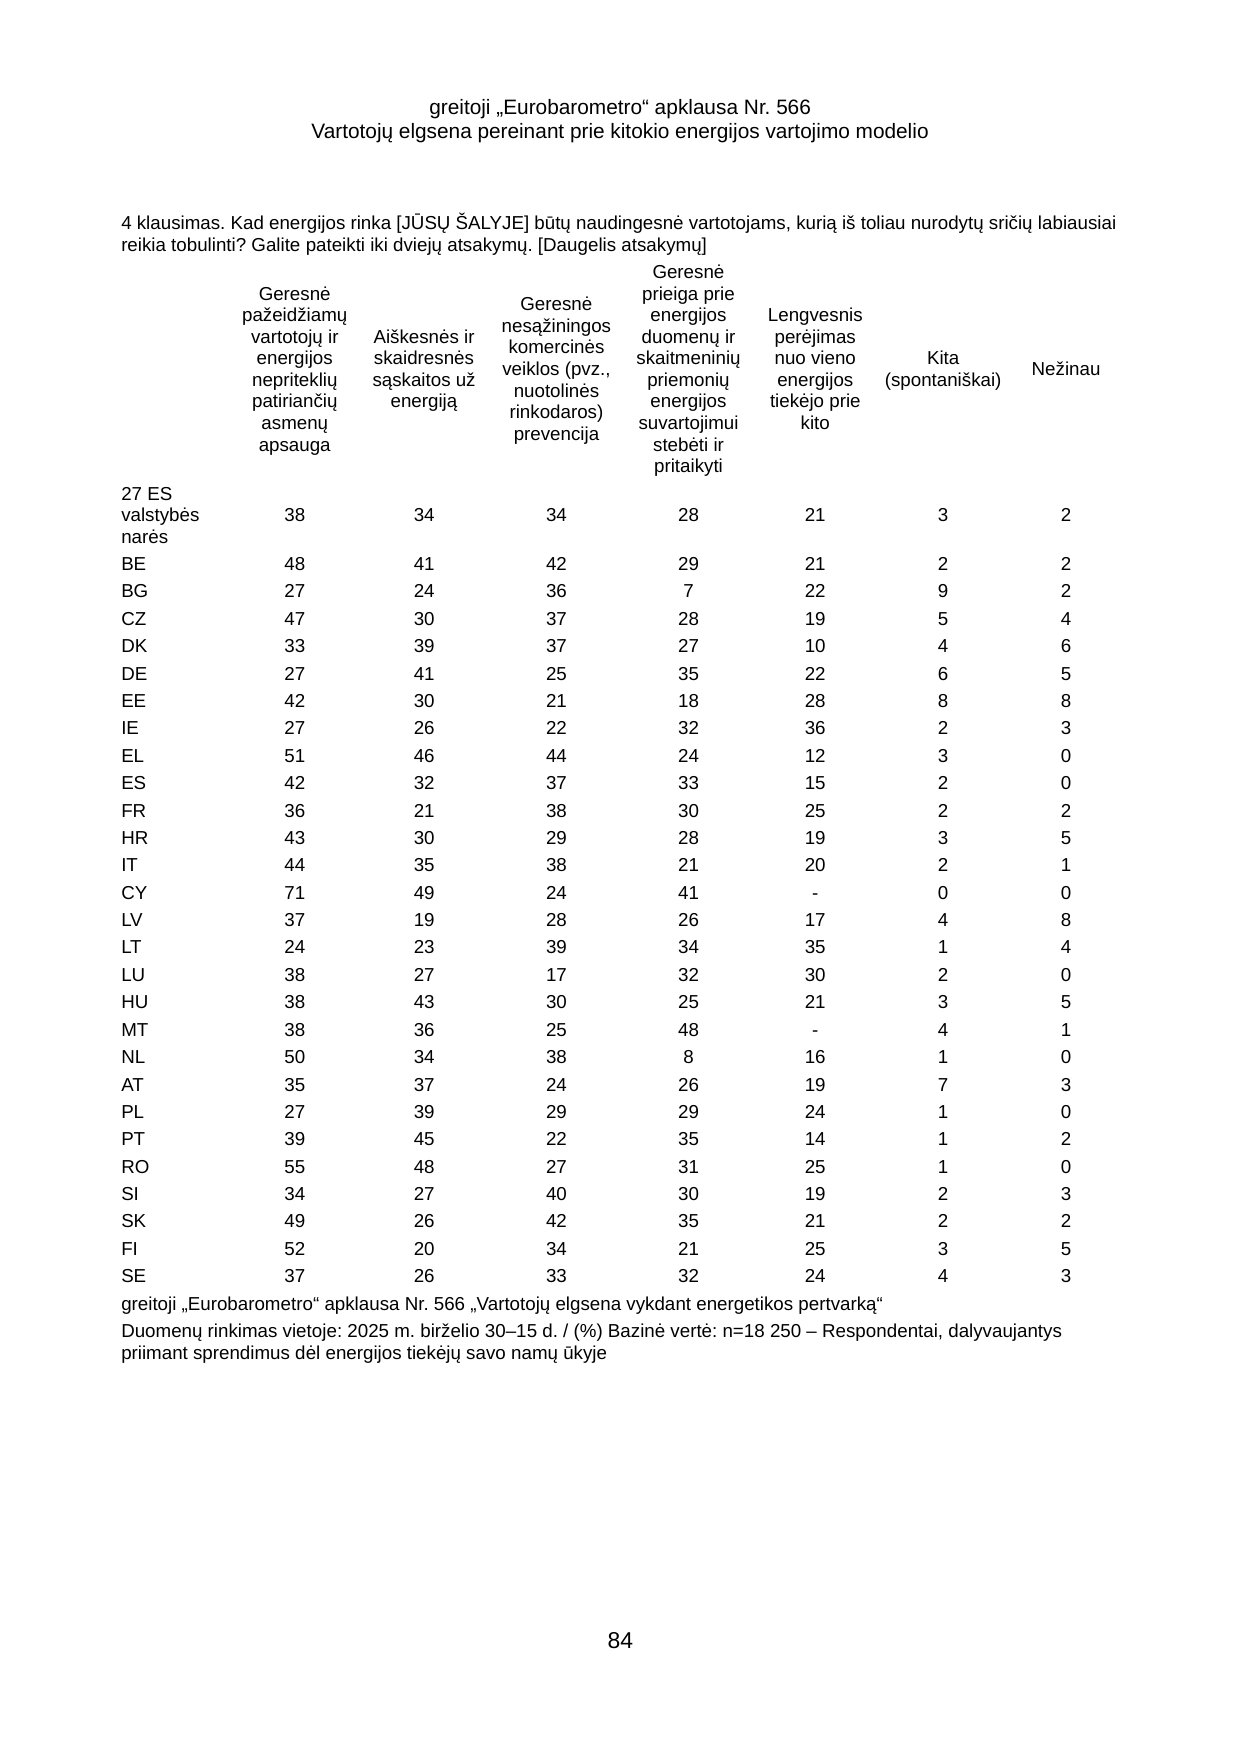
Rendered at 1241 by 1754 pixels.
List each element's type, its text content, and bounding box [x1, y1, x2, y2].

table_cell LT [118, 934, 231, 961]
table_cell 10 [754, 632, 876, 659]
table_cell 2 [1010, 577, 1122, 605]
table_cell 3 [1010, 1180, 1122, 1207]
table_cell 3 [876, 479, 1009, 550]
table_cell 41 [358, 660, 490, 687]
table_cell 16 [754, 1043, 876, 1070]
table_cell 19 [754, 824, 876, 851]
table_cell 21 [754, 988, 876, 1016]
table_cell 4 [876, 1262, 1009, 1289]
table_cell Geresnė prieiga prie energijos duomenų ir skaitmeninių priemonių energijos suvartojimui stebėti ir pritaikyti [623, 258, 754, 479]
table_cell 19 [754, 1180, 876, 1207]
table_header 4 klausimas. Kad energijos rinka [JŪSŲ ŠALYJE] būtų naudingesnė vartotojams, kurią iš toliau nurodytų sričių labiausiai reikia tobulinti? Galite pateikti iki dviejų atsakymų. [Daugelis atsakymų] [118, 209, 1122, 258]
table_cell 24 [231, 934, 358, 961]
table_cell 27 [358, 961, 490, 988]
table_cell 29 [490, 1098, 623, 1125]
table_cell 32 [623, 1262, 754, 1289]
table_cell 44 [231, 851, 358, 879]
table_cell MT [118, 1016, 231, 1043]
table_cell 28 [623, 605, 754, 632]
table_cell 34 [490, 1235, 623, 1262]
table_cell 25 [490, 1016, 623, 1043]
table_cell DK [118, 632, 231, 659]
table_cell 27 [490, 1153, 623, 1180]
table_cell 4 [876, 906, 1009, 933]
table_cell 43 [231, 824, 358, 851]
table_cell 2 [876, 961, 1009, 988]
table_cell 15 [754, 769, 876, 796]
table_cell 14 [754, 1125, 876, 1153]
table_cell 34 [490, 479, 623, 550]
table_cell 26 [358, 714, 490, 742]
table_cell 1 [1010, 851, 1122, 879]
table_cell 30 [754, 961, 876, 988]
table_cell 50 [231, 1043, 358, 1070]
table_cell 22 [490, 714, 623, 742]
table_cell 34 [231, 1180, 358, 1207]
table_cell 5 [1010, 988, 1122, 1016]
table_cell 30 [490, 988, 623, 1016]
table_cell 36 [231, 796, 358, 824]
table_cell 25 [623, 988, 754, 1016]
table_cell 30 [623, 1180, 754, 1207]
table_cell 51 [231, 742, 358, 769]
table_cell 35 [623, 1208, 754, 1235]
table_cell 22 [490, 1125, 623, 1153]
table_cell EE [118, 687, 231, 714]
table_cell 2 [876, 851, 1009, 879]
table_cell SK [118, 1208, 231, 1235]
table_cell 29 [623, 550, 754, 577]
table_cell 2 [876, 1208, 1009, 1235]
table_cell 30 [358, 824, 490, 851]
table_cell 17 [490, 961, 623, 988]
table_cell 38 [231, 1016, 358, 1043]
table_cell 21 [754, 479, 876, 550]
table_cell 20 [358, 1235, 490, 1262]
table_cell 28 [754, 687, 876, 714]
table_cell Nežinau [1010, 258, 1122, 479]
table_cell 3 [1010, 1070, 1122, 1098]
table_cell 38 [490, 796, 623, 824]
table_cell ES [118, 769, 231, 796]
table_cell BG [118, 577, 231, 605]
table_cell 19 [358, 906, 490, 933]
table_cell Lengvesnis perėjimas nuo vieno energijos tiekėjo prie kito [754, 258, 876, 479]
table_cell 3 [876, 742, 1009, 769]
table_cell 27 [358, 1180, 490, 1207]
table_cell 49 [358, 879, 490, 906]
table_cell 31 [623, 1153, 754, 1180]
table_cell FR [118, 796, 231, 824]
table_cell 37 [231, 1262, 358, 1289]
table_cell 20 [754, 851, 876, 879]
table_cell 37 [358, 1070, 490, 1098]
table_cell 48 [358, 1153, 490, 1180]
table_cell 0 [1010, 1043, 1122, 1070]
table_cell 48 [231, 550, 358, 577]
table_cell 35 [231, 1070, 358, 1098]
table_cell 37 [231, 906, 358, 933]
table_cell 22 [754, 660, 876, 687]
table_cell 38 [490, 851, 623, 879]
table_cell 17 [754, 906, 876, 933]
table_cell 27 [231, 1098, 358, 1125]
table_cell HU [118, 988, 231, 1016]
table_cell 39 [358, 1098, 490, 1125]
table_cell 32 [358, 769, 490, 796]
table_cell 36 [358, 1016, 490, 1043]
table_cell 44 [490, 742, 623, 769]
table_cell 27 [231, 577, 358, 605]
table_cell 3 [1010, 714, 1122, 742]
table_cell 6 [1010, 632, 1122, 659]
table_cell 1 [876, 1125, 1009, 1153]
table_cell 28 [623, 479, 754, 550]
table_cell 9 [876, 577, 1009, 605]
table_cell 1 [876, 934, 1009, 961]
table_cell 42 [490, 550, 623, 577]
table_cell 18 [623, 687, 754, 714]
table_cell 39 [490, 934, 623, 961]
table_cell LU [118, 961, 231, 988]
table_cell 1 [876, 1098, 1009, 1125]
table_cell 24 [754, 1262, 876, 1289]
table_cell Geresnė pažeidžiamų vartotojų ir energijos nepriteklių patiriančių asmenų apsauga [231, 258, 358, 479]
table_cell 2 [1010, 1208, 1122, 1235]
table_cell 21 [623, 1235, 754, 1262]
table_cell LV [118, 906, 231, 933]
table_cell PT [118, 1125, 231, 1153]
table_cell 33 [231, 632, 358, 659]
table_cell 7 [876, 1070, 1009, 1098]
table_cell 27 [231, 660, 358, 687]
table_cell 1 [1010, 1016, 1122, 1043]
table_cell 34 [358, 479, 490, 550]
table_cell - [754, 1016, 876, 1043]
table_cell 24 [358, 577, 490, 605]
table_cell 35 [358, 851, 490, 879]
table_cell CY [118, 879, 231, 906]
table_cell 23 [358, 934, 490, 961]
table_cell PL [118, 1098, 231, 1125]
table_cell 5 [876, 605, 1009, 632]
table_cell 4 [876, 632, 1009, 659]
table_cell 2 [1010, 796, 1122, 824]
table_cell 55 [231, 1153, 358, 1180]
table_cell 42 [231, 769, 358, 796]
table_cell 21 [754, 550, 876, 577]
table_cell 21 [623, 851, 754, 879]
table_cell 35 [623, 660, 754, 687]
table_cell 24 [490, 879, 623, 906]
table_cell Geresnė nesąžiningos komercinės veiklos (pvz., nuotolinės rinkodaros) prevencija [490, 258, 623, 479]
table_cell 2 [876, 769, 1009, 796]
table_cell IE [118, 714, 231, 742]
table_cell AT [118, 1070, 231, 1098]
table_cell 32 [623, 961, 754, 988]
table_cell 2 [876, 714, 1009, 742]
table_cell 5 [1010, 1235, 1122, 1262]
table_cell 3 [1010, 1262, 1122, 1289]
table_cell 34 [623, 934, 754, 961]
table_cell 8 [1010, 687, 1122, 714]
table_cell 36 [490, 577, 623, 605]
table_cell SE [118, 1262, 231, 1289]
table_cell HR [118, 824, 231, 851]
table_cell 25 [754, 1153, 876, 1180]
table_cell 37 [490, 605, 623, 632]
table_cell 37 [490, 632, 623, 659]
table_cell 43 [358, 988, 490, 1016]
table_cell 27 [231, 714, 358, 742]
table_cell 24 [490, 1070, 623, 1098]
table_cell 27 ES valstybės narės [118, 479, 231, 550]
table_cell 38 [490, 1043, 623, 1070]
table_cell 0 [1010, 769, 1122, 796]
table_cell 2 [876, 796, 1009, 824]
table_cell FI [118, 1235, 231, 1262]
table_cell 41 [358, 550, 490, 577]
table_cell 33 [623, 769, 754, 796]
table_cell 2 [1010, 1125, 1122, 1153]
table_cell 19 [754, 1070, 876, 1098]
table_cell CZ [118, 605, 231, 632]
table_cell 37 [490, 769, 623, 796]
table_cell [118, 258, 231, 479]
table_cell 0 [876, 879, 1009, 906]
table_cell 27 [623, 632, 754, 659]
table_cell 30 [358, 605, 490, 632]
table_cell 71 [231, 879, 358, 906]
table_cell 28 [490, 906, 623, 933]
table_cell 3 [876, 1235, 1009, 1262]
table_cell 3 [876, 824, 1009, 851]
table_cell 5 [1010, 660, 1122, 687]
table_cell 7 [623, 577, 754, 605]
table_cell 1 [876, 1153, 1009, 1180]
table_cell 21 [358, 796, 490, 824]
table_cell 26 [623, 1070, 754, 1098]
table_cell 21 [490, 687, 623, 714]
table_cell 3 [876, 988, 1009, 1016]
table_cell 28 [623, 824, 754, 851]
table_cell 29 [623, 1098, 754, 1125]
table_cell 35 [754, 934, 876, 961]
table_cell 4 [876, 1016, 1009, 1043]
table_cell 1 [876, 1043, 1009, 1070]
table_cell 30 [358, 687, 490, 714]
table_cell 26 [623, 906, 754, 933]
table_cell 48 [623, 1016, 754, 1043]
table_cell 34 [358, 1043, 490, 1070]
table_cell Duomenų rinkimas vietoje: 2025 m. birželio 30–15 d. / (%) Bazinė vertė: n=18 250 – Respondentai, dalyvaujantys priimant sprendimus dėl energijos tiekėjų savo namų ūkyje [118, 1317, 1122, 1366]
table_cell 19 [754, 605, 876, 632]
table_cell 25 [754, 796, 876, 824]
table_cell 26 [358, 1208, 490, 1235]
table_cell 0 [1010, 742, 1122, 769]
table_cell 2 [1010, 550, 1122, 577]
table_cell 46 [358, 742, 490, 769]
table_cell 29 [490, 824, 623, 851]
table_cell 8 [1010, 906, 1122, 933]
table_cell 22 [754, 577, 876, 605]
table_cell 32 [623, 714, 754, 742]
table_cell 35 [623, 1125, 754, 1153]
table_cell 0 [1010, 961, 1122, 988]
table_cell 24 [754, 1098, 876, 1125]
table_cell Kita (spontaniškai) [876, 258, 1009, 479]
table_cell 6 [876, 660, 1009, 687]
table_cell 4 [1010, 605, 1122, 632]
table_cell 26 [358, 1262, 490, 1289]
table_cell 8 [876, 687, 1009, 714]
table_cell 39 [358, 632, 490, 659]
table_cell 41 [623, 879, 754, 906]
table_cell 42 [490, 1208, 623, 1235]
table_cell 8 [623, 1043, 754, 1070]
table_cell 2 [876, 1180, 1009, 1207]
table_cell 38 [231, 988, 358, 1016]
table_cell 0 [1010, 879, 1122, 906]
table_cell 45 [358, 1125, 490, 1153]
table_cell 21 [754, 1208, 876, 1235]
table_cell IT [118, 851, 231, 879]
table_cell EL [118, 742, 231, 769]
table_cell 2 [1010, 479, 1122, 550]
table_cell RO [118, 1153, 231, 1180]
table_cell 42 [231, 687, 358, 714]
table_cell 47 [231, 605, 358, 632]
table_cell 2 [876, 550, 1009, 577]
table_cell 24 [623, 742, 754, 769]
table_cell 25 [490, 660, 623, 687]
table_cell greitoji „Eurobarometro“ apklausa Nr. 566 „Vartotojų elgsena vykdant energetikos pertvarką“ [118, 1290, 1122, 1317]
table_cell SI [118, 1180, 231, 1207]
table_cell 25 [754, 1235, 876, 1262]
table_cell 39 [231, 1125, 358, 1153]
table_cell 36 [754, 714, 876, 742]
table_cell 30 [623, 796, 754, 824]
table_cell 0 [1010, 1098, 1122, 1125]
table_cell 5 [1010, 824, 1122, 851]
table_cell 52 [231, 1235, 358, 1262]
table_cell 0 [1010, 1153, 1122, 1180]
table_cell Aiškesnės ir skaidresnės sąskaitos už energiją [358, 258, 490, 479]
table_cell NL [118, 1043, 231, 1070]
table_cell DE [118, 660, 231, 687]
table_cell BE [118, 550, 231, 577]
table_cell 33 [490, 1262, 623, 1289]
table_cell 4 [1010, 934, 1122, 961]
table_cell 12 [754, 742, 876, 769]
table_cell - [754, 879, 876, 906]
table_cell 38 [231, 479, 358, 550]
table_cell 40 [490, 1180, 623, 1207]
table_cell 49 [231, 1208, 358, 1235]
table_cell 38 [231, 961, 358, 988]
